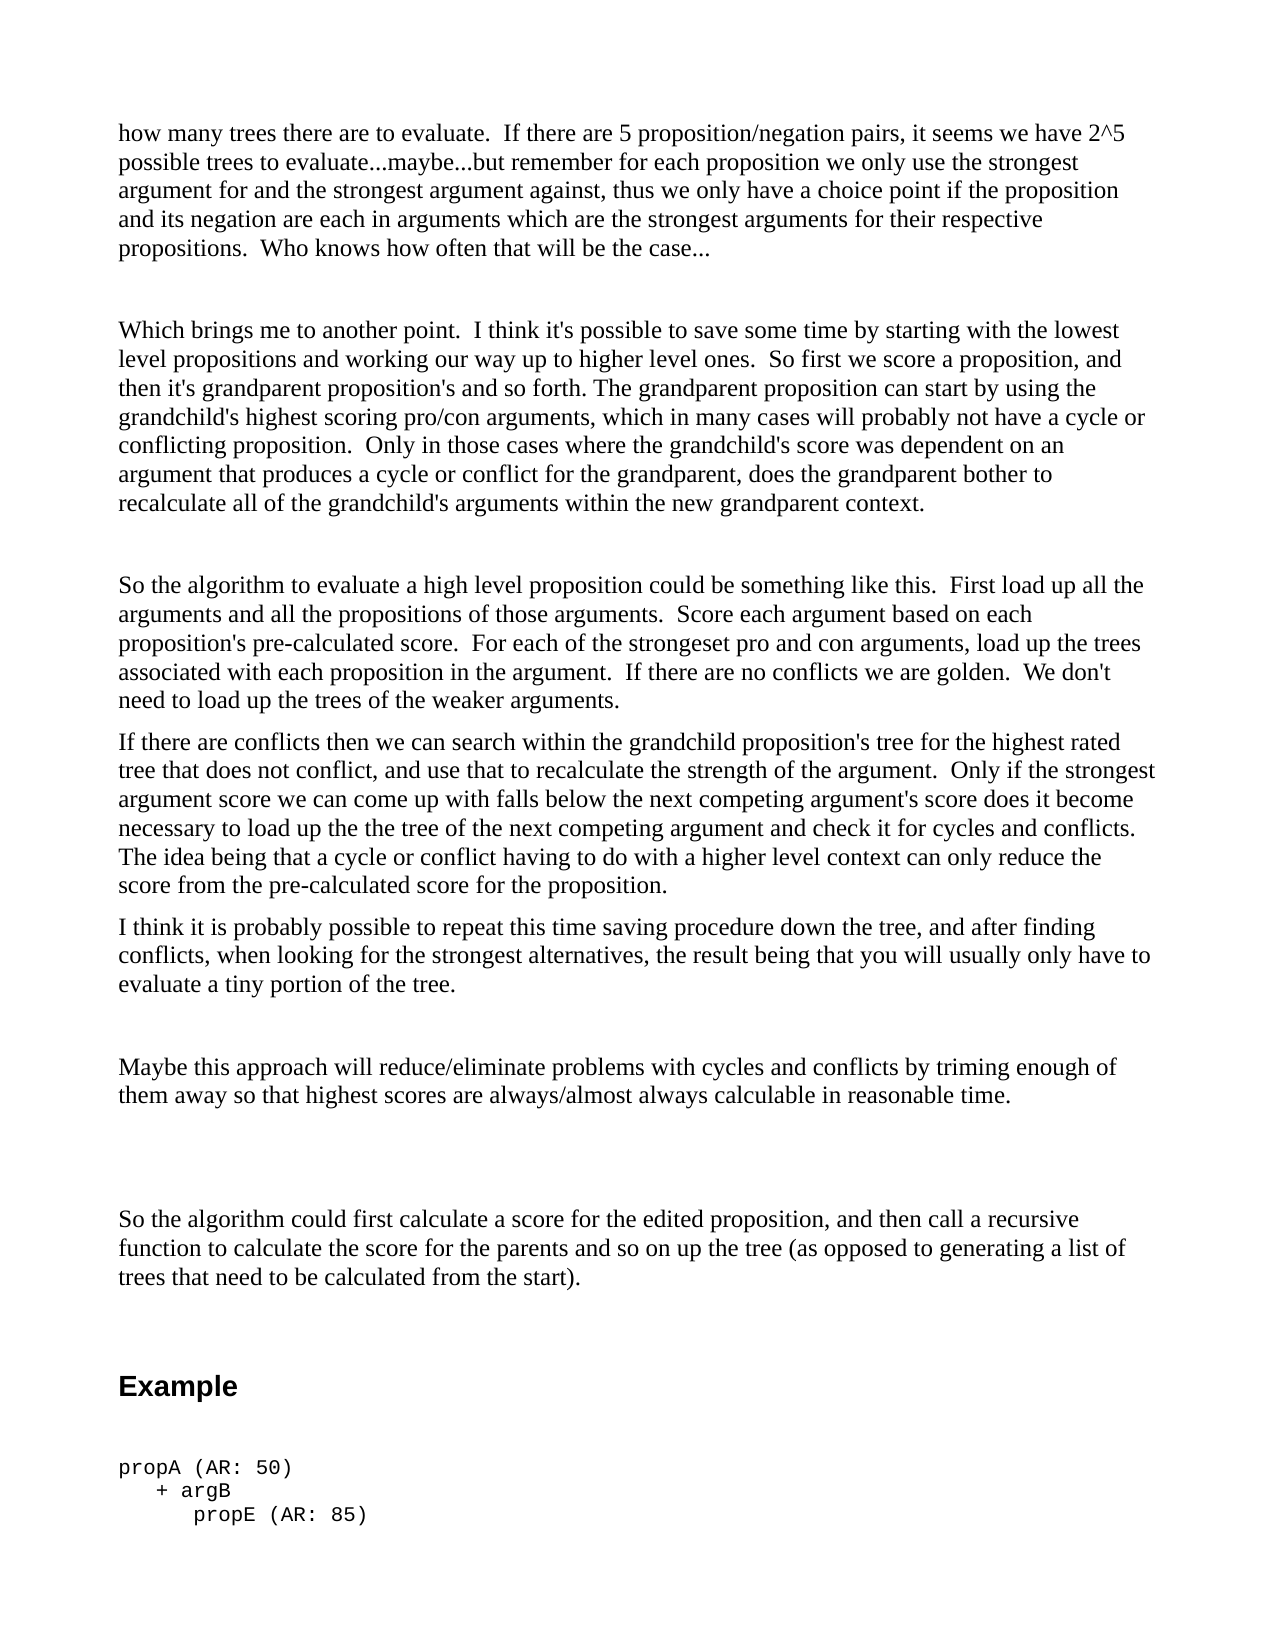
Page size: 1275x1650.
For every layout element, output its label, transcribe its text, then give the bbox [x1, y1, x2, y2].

text Which brings me to another point. I think it's possible to save some time by starting with the lowest level propositions and working our way up to higher level ones. So first we score a proposition, and then it's grandparent proposition's and so forth. The grandparent proposition can start by using the grandchild's highest scoring pro/con arguments, which in many cases will probably not have a cycle or conflicting proposition. Only in those cases where the grandchild's score was dependent on an argument that produces a cycle or conflict for the grandparent, does the grandparent bother to recalculate all of the grandchild's arguments within the new grandparent context. [118, 316, 1157, 517]
text I think it is probably possible to repeat this time saving procedure down the tree, and after finding conflicts, when looking for the strongest alternatives, the result being that you will usually only have to evaluate a tiny portion of the tree. [118, 912, 1157, 998]
text If there are conflicts then we can search within the grandchild proposition's tree for the highest rated tree that does not conflict, and use that to recalculate the strength of the argument. Only if the strongest argument score we can come up with falls below the next competing argument's score does it become necessary to load up the the tree of the next competing argument and check it for cycles and conflicts. The idea being that a cycle or conflict having to do with a higher level context can only reduce the score from the pre-calculated score for the proposition. [118, 727, 1157, 899]
text propA (AR: 50) [118, 1457, 1157, 1480]
subtitle Example [118, 1369, 1157, 1403]
text propE (AR: 85) [193, 1504, 1157, 1528]
text how many trees there are to evaluate. If there are 5 proposition/negation pairs, it seems we have 2^5 possible trees to evaluate...maybe...but remember for each proposition we only use the strongest argument for and the strongest argument against, thus we only have a choice point if the proposition and its negation are each in arguments which are the strongest arguments for their respective propositions. Who knows how often that will be the case... [118, 118, 1157, 262]
text + argB [156, 1480, 1157, 1504]
text So the algorithm to evaluate a high level proposition could be something like this. First load up all the arguments and all the propositions of those arguments. Score each argument based on each proposition's pre-calculated score. For each of the strongeset pro and con arguments, load up the trees associated with each proposition in the argument. If there are no conflicts we are golden. We don't need to load up the trees of the weaker arguments. [118, 571, 1157, 714]
text So the algorithm could first calculate a score for the edited proposition, and then call a recursive function to calculate the score for the parents and so on up the tree (as opposed to generating a list of trees that need to be calculated from the start). [118, 1204, 1157, 1291]
text Maybe this approach will reduce/eliminate problems with cycles and conflicts by triming enough of them away so that highest scores are always/almost always calculable in reasonable time. [118, 1052, 1157, 1109]
